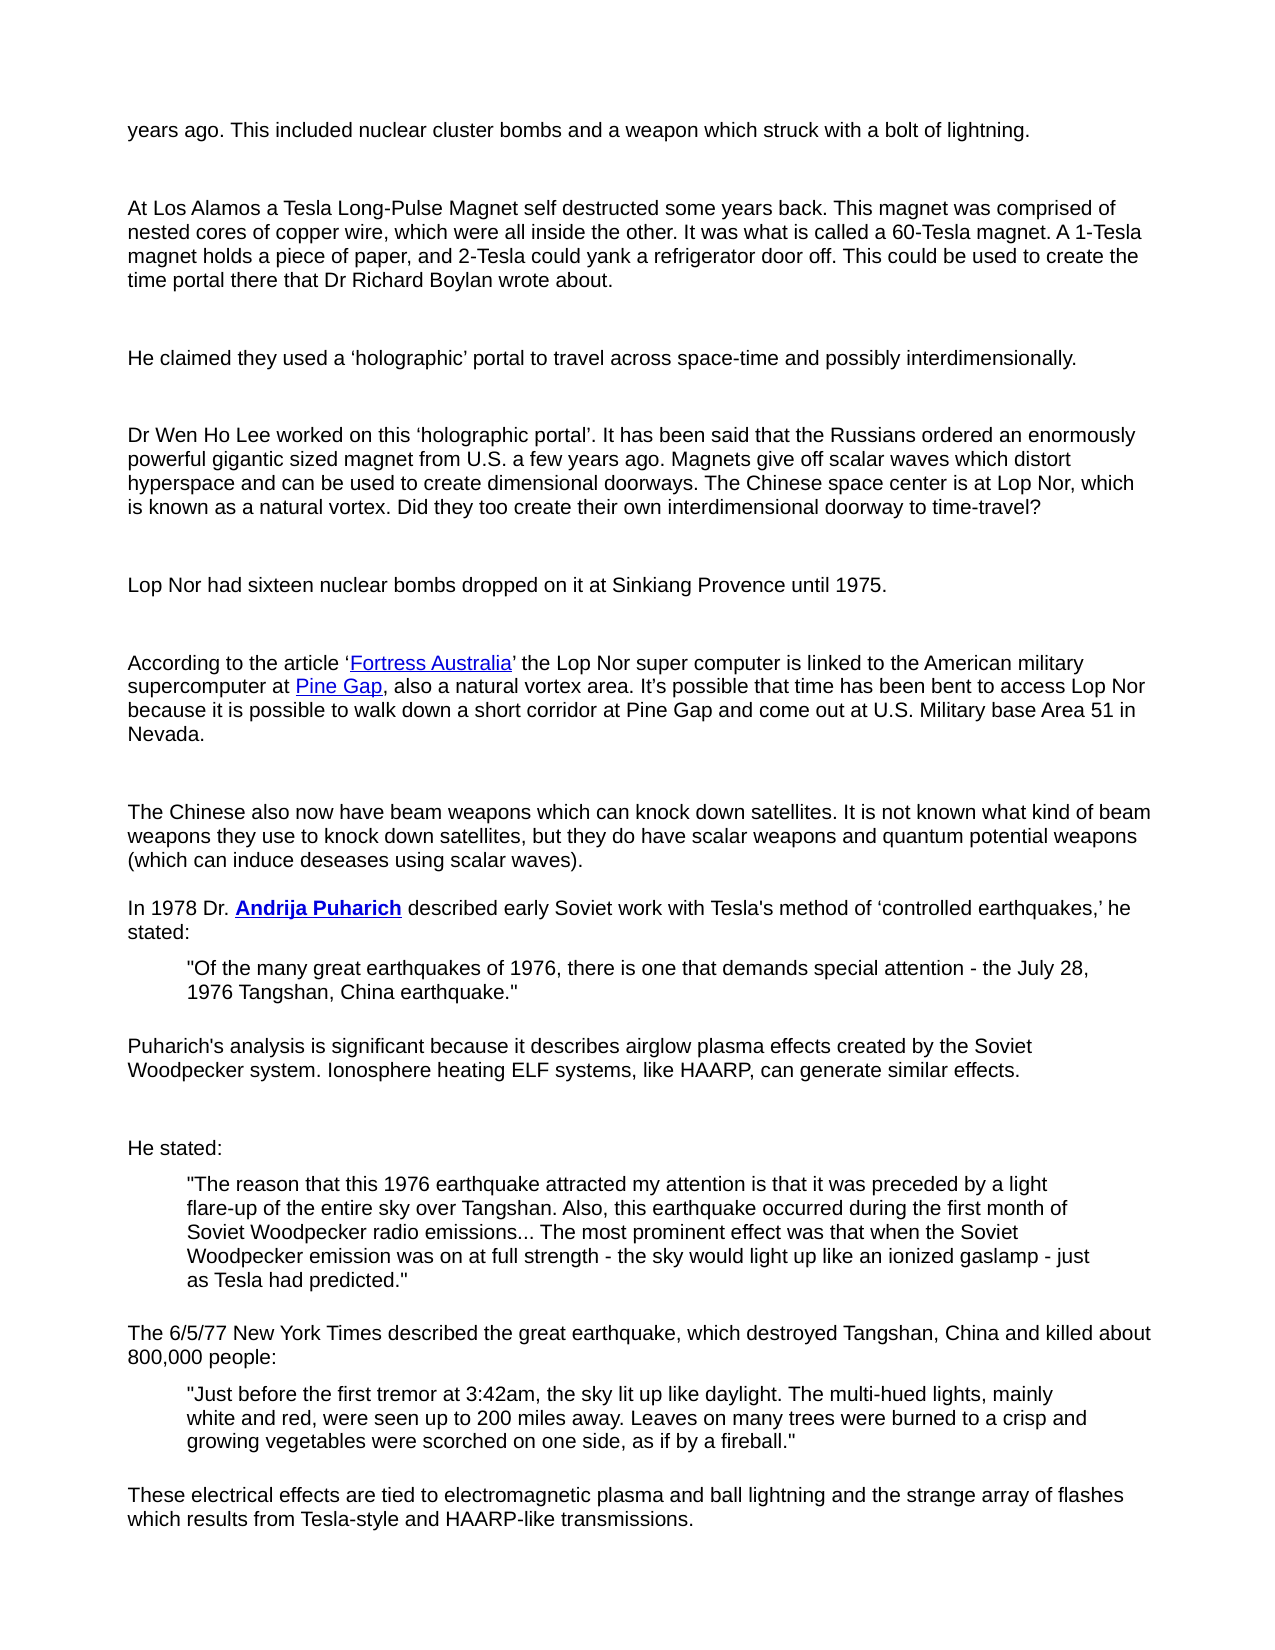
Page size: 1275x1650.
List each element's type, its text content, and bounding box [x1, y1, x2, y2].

text He stated: [127, 1135, 1154, 1159]
text Dr Wen Ho Lee worked on this ‘holographic portal’. It has been said that the Russians ordered an enormously powerful gigantic sized magnet from U.S. a few years ago. Magnets give off scalar waves which distort hyperspace and can be used to create dimensional doorways. The Chinese space center is at Lop Nor, which is known as a natural vortex. Did they too create their own interdimensional doorway to time-travel? [127, 423, 1154, 519]
text The 6/5/77 New York Times described the great earthquake, which destroyed Tangshan, China and killed about 800,000 people: [127, 1321, 1154, 1369]
text The Chinese also now have beam weapons which can knock down satellites. It is not known what kind of beam weapons they use to knock down satellites, but they do have scalar weapons and quantum potential weapons (which can induce deseases using scalar waves). In 1978 Dr. Andrija Puharich described early Soviet work with Tesla's method of ‘controlled earthquakes,’ he stated: [127, 800, 1154, 944]
text years ago. This included nuclear cluster bombs and a weapon which struck with a bolt of lightning. [127, 118, 1154, 142]
text According to the article ‘Fortress Australia’ the Lop Nor super computer is linked to the American military supercomputer at Pine Gap, also a natural vortex area. It’s possible that time has been bent to access Lop Nor because it is possible to walk down a short corridor at Pine Gap and come out at U.S. Military base Area 51 in Nevada. [127, 650, 1154, 746]
text Puharich's analysis is significant because it describes airglow plasma effects created by the Soviet Woodpecker system. Ionosphere heating ELF systems, like HAARP, can generate similar effects. [127, 1034, 1154, 1082]
text Lop Nor had sixteen nuclear bombs dropped on it at Sinkiang Provence until 1975. [127, 573, 1154, 597]
text He claimed they used a ‘holographic’ portal to travel across space-time and possibly interdimensionally. [127, 345, 1154, 369]
text "The reason that this 1976 earthquake attracted my attention is that it was preceded by a light flare-up of the entire sky over Tangshan. Also, this earthquake occurred during the first month of Soviet Woodpecker radio emissions... The most prominent effect was that when the Soviet Woodpecker emission was on at full strength - the sky would light up like an ionized gaslamp - just as Tesla had predicted." [187, 1172, 1095, 1292]
text These electrical effects are tied to electromagnetic plasma and ball lightning and the strange array of flashes which results from Tesla-style and HAARP-like transmissions. [127, 1483, 1154, 1531]
text "Just before the first tremor at 3:42am, the sky lit up like daylight. The multi-hued lights, mainly white and red, were seen up to 200 miles away. Leaves on many trees were burned to a crisp and growing vegetables were scorched on one side, as if by a fireball." [187, 1381, 1095, 1453]
text "Of the many great earthquakes of 1976, there is one that demands special attention - the July 28, 1976 Tangshan, China earthquake." [187, 956, 1095, 1004]
text At Los Alamos a Tesla Long-Pulse Magnet self destructed some years back. This magnet was comprised of nested cores of copper wire, which were all inside the other. It was what is called a 60-Tesla magnet. A 1-Tesla magnet holds a piece of paper, and 2-Tesla could yank a refrigerator door off. This could be used to create the time portal there that Dr Richard Boylan wrote about. [127, 196, 1154, 292]
